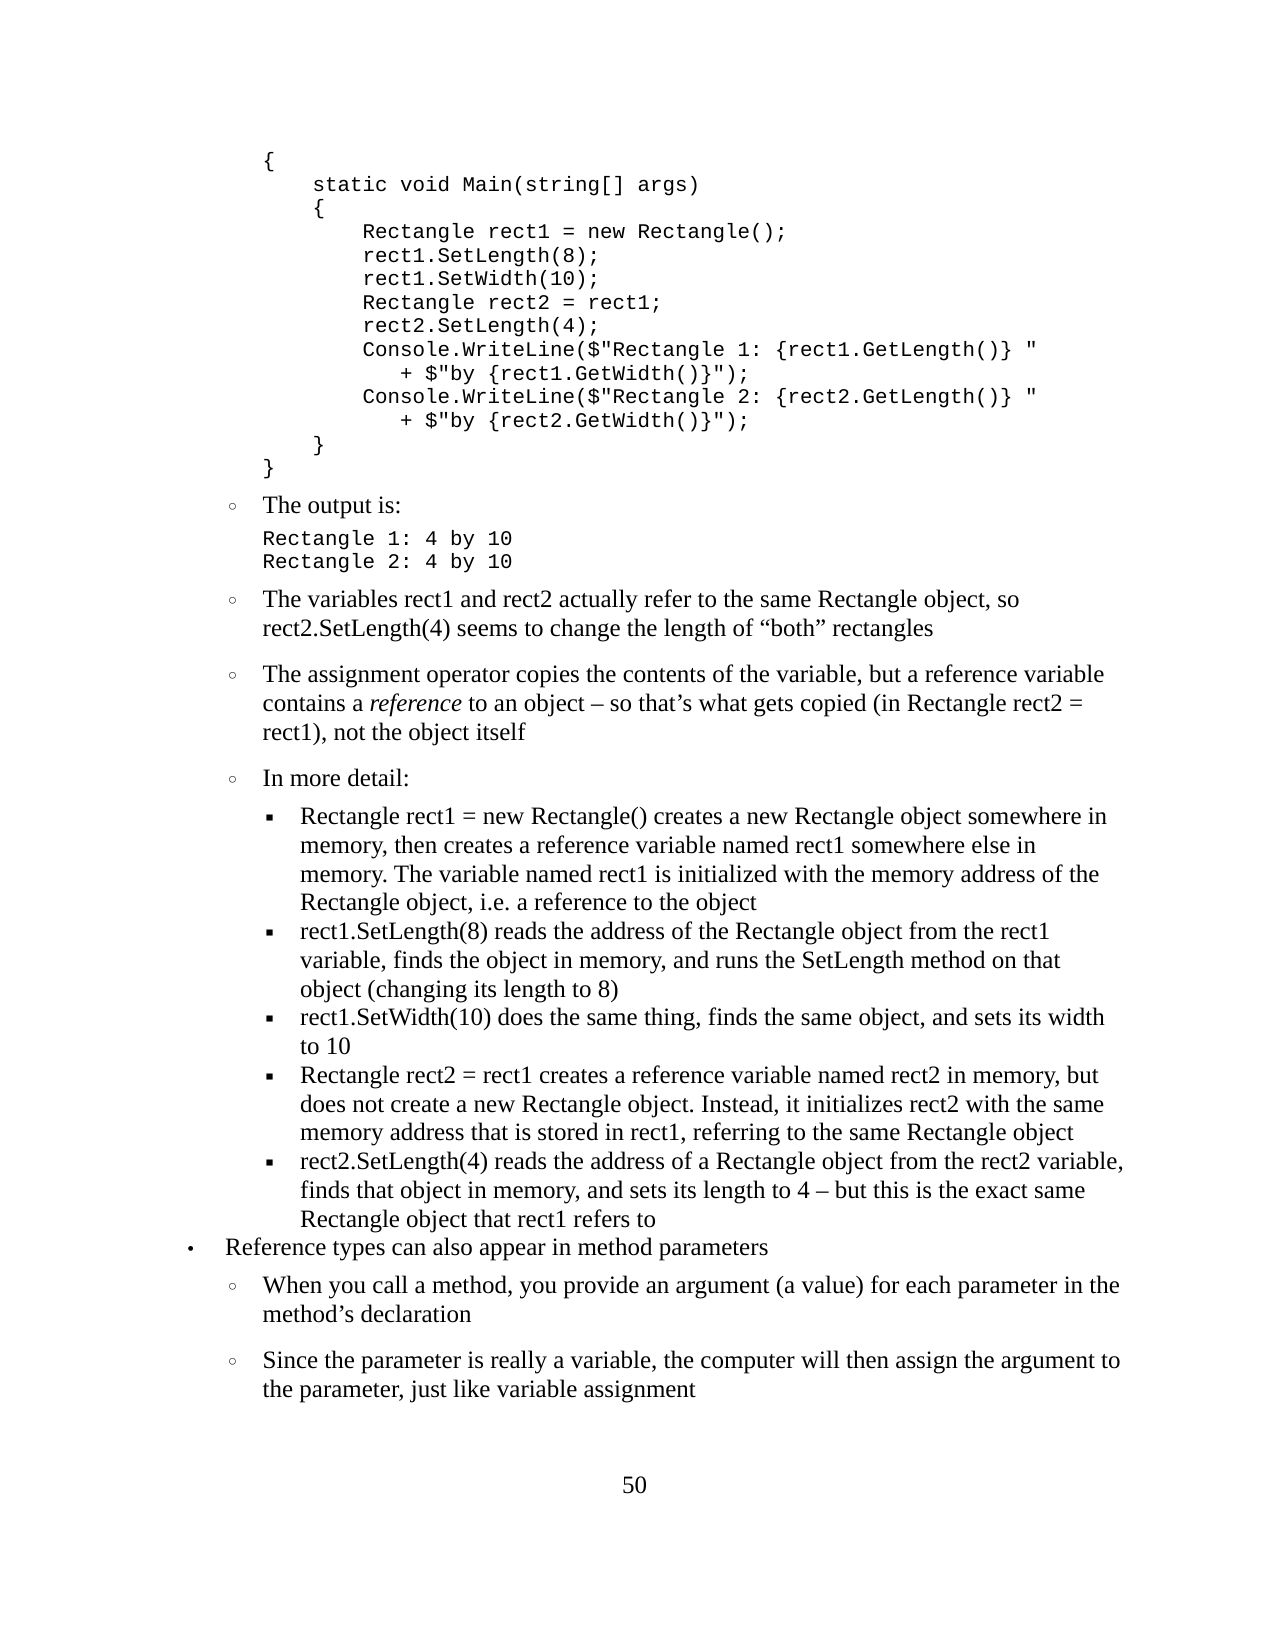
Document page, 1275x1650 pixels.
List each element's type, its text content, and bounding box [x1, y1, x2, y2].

list rect1.SetWidth(10); [225, 268, 1125, 292]
list The assignment operator copies the contents of the variable, but a reference variable contains a reference to an object – so that’s what gets copied (in Rectangle rect2 = rect1), not the object itself [225, 659, 1125, 746]
list + $"by {rect2.GetWidth()}"); [225, 410, 1125, 434]
list Rectangle rect2 = rect1; [225, 292, 1125, 316]
list The variables rect1 and rect2 actually refer to the same Rectangle object, so rect2.SetLength(4) seems to change the length of “both” rectangles [225, 584, 1125, 641]
list Rectangle rect2 = rect1 creates a reference variable named rect2 in memory, but does not create a new Rectangle object. Instead, it initializes rect2 with the same memory address that is stored in rect1, referring to the same Rectangle object [262, 1060, 1125, 1146]
list rect1.SetLength(8); [225, 244, 1125, 268]
list Since the parameter is really a variable, the computer will then assign the argument to the parameter, just like variable assignment [225, 1346, 1125, 1403]
list rect1.SetLength(8) reads the address of the Rectangle object from the rect1 variable, finds the object in memory, and runs the SetLength method on that object (changing its length to 8) [262, 916, 1125, 1002]
list + $"by {rect1.GetWidth()}"); [225, 363, 1125, 386]
list The output is: [225, 490, 1125, 519]
list } [225, 434, 1125, 457]
list Console.WriteLine($"Rectangle 2: {rect2.GetLength()} " [225, 386, 1125, 410]
list Rectangle rect1 = new Rectangle(); [225, 221, 1125, 244]
list } [225, 457, 1125, 481]
list { [225, 150, 1125, 174]
list { [225, 197, 1125, 221]
list When you call a method, you provide an argument (a value) for each parameter in the method’s declaration [225, 1270, 1125, 1328]
list rect1.SetWidth(10) does the same thing, finds the same object, and sets its width to 10 [262, 1002, 1125, 1060]
list Rectangle 1: 4 by 10 [225, 528, 1125, 551]
list static void Main(string[] args) [225, 174, 1125, 197]
list Console.WriteLine($"Rectangle 1: {rect1.GetLength()} " [225, 339, 1125, 363]
list Rectangle rect1 = new Rectangle() creates a new Rectangle object somewhere in memory, then creates a reference variable named rect1 somewhere else in memory. The variable named rect1 is initialized with the memory address of the Rectangle object, i.e. a reference to the object [262, 801, 1125, 916]
list rect2.SetLength(4); [225, 316, 1125, 339]
list rect2.SetLength(4) reads the address of a Rectangle object from the rect2 variable, finds that object in memory, and sets its length to 4 – but this is the exact same Rectangle object that rect1 refers to [262, 1146, 1125, 1232]
list Reference types can also appear in method parameters [187, 1232, 1125, 1261]
list Rectangle 2: 4 by 10 [225, 551, 1125, 575]
list In more detail: [225, 763, 1125, 792]
